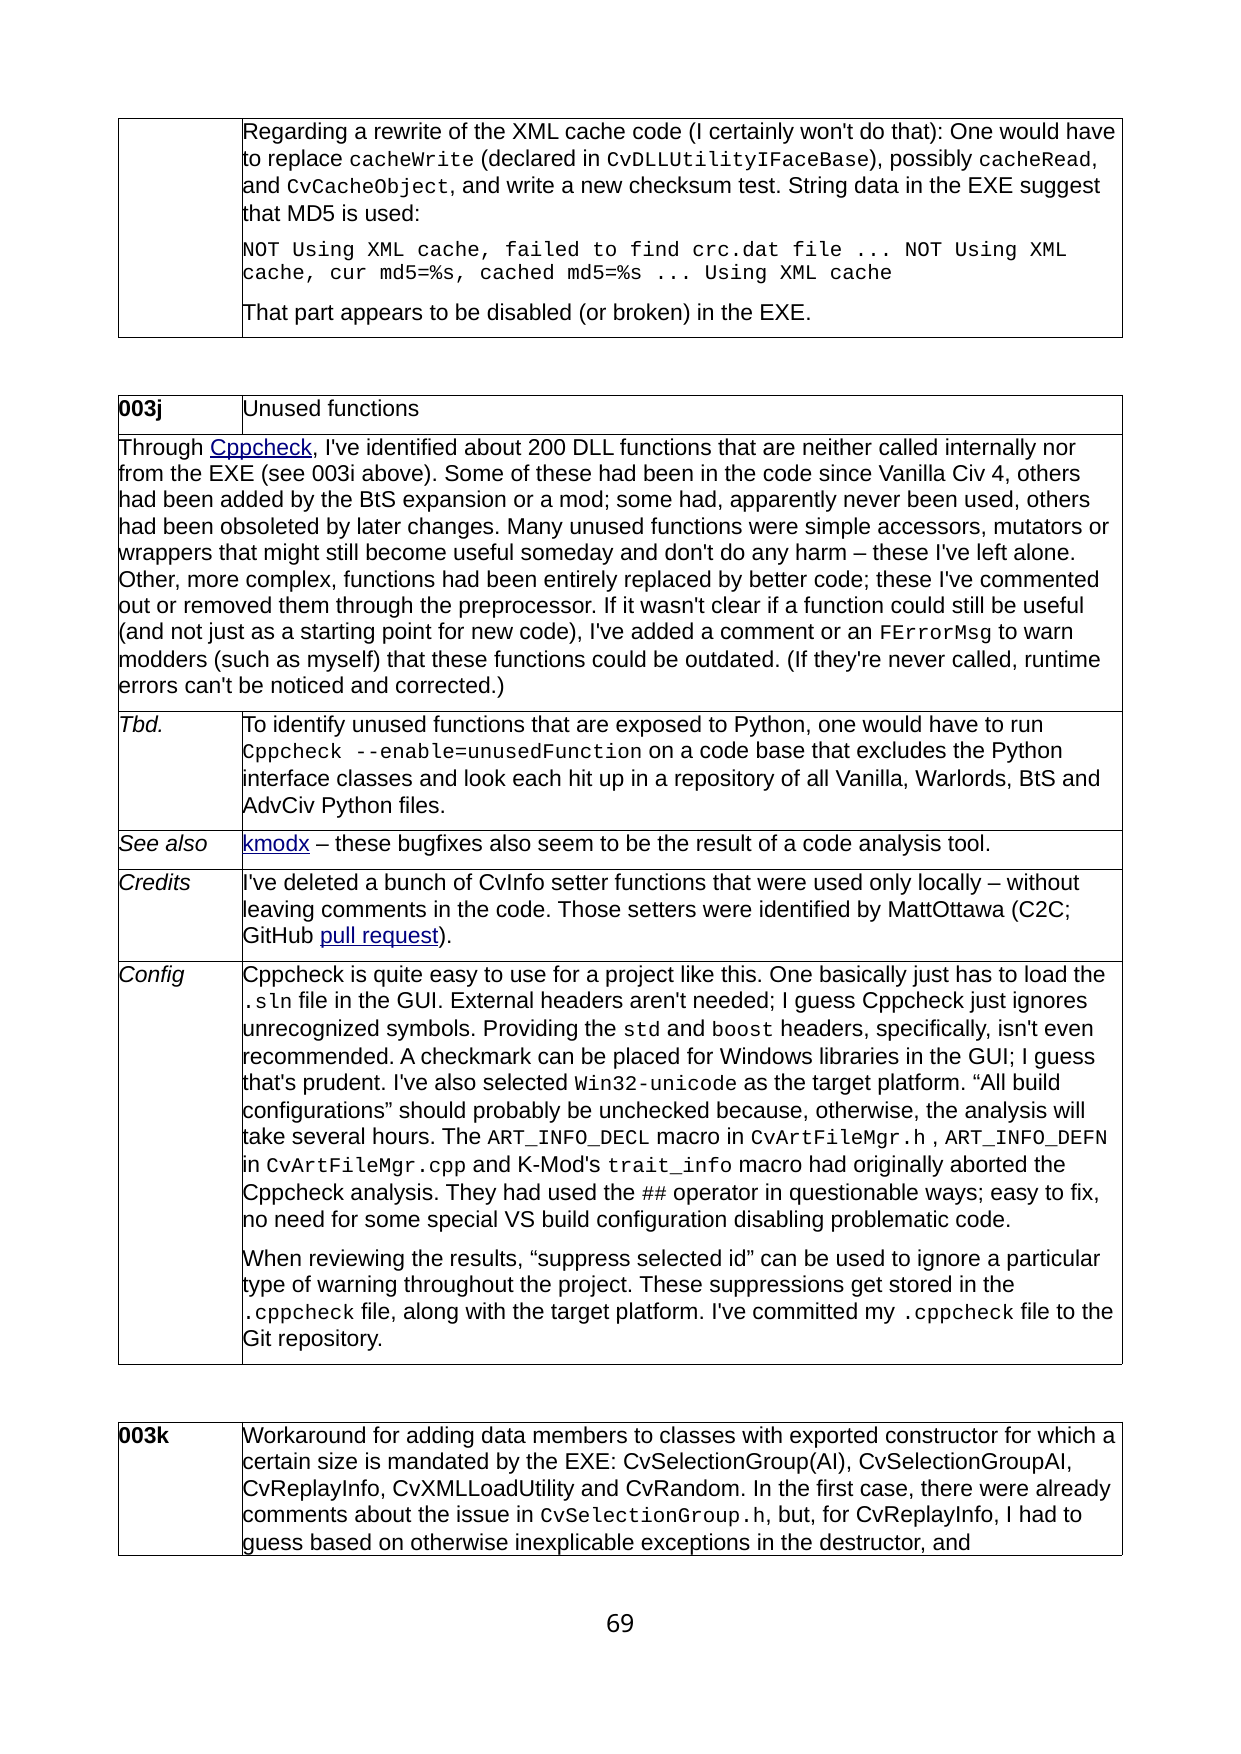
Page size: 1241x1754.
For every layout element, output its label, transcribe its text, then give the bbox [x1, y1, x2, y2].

table_cell See also [119, 831, 242, 869]
table_cell Credits [119, 870, 242, 961]
table_cell Tbd. [119, 712, 242, 830]
table_header 003k [119, 1423, 242, 1555]
table_cell Regarding a rewrite of the XML cache code (I certainly won't do that): One would have to replace cacheWrite (declared in CvDLLUtilityIFaceBase), possibly cacheRead, and CvCacheObject, and write a new checksum test. String data in the EXE suggest that MD5 is used: NOT Using XML cache, failed to find crc.dat file ... NOT Using XML cache, cur md5=%s, cached md5=%s ... Using XML cache That part appears to be disabled (or broken) in the EXE. [243, 119, 1122, 337]
table_header 003j [119, 396, 242, 434]
table_cell [119, 119, 242, 337]
table_cell Through Cppcheck, I've identified about 200 DLL functions that are neither called internally nor from the EXE (see 003i above). Some of these had been in the code since Vanilla Civ 4, others had been added by the BtS expansion or a mod; some had, apparently never been used, others had been obsoleted by later changes. Many unused functions were simple accessors, mutators or wrappers that might still become useful someday and don't do any harm – these I've left alone. Other, more complex, functions had been entirely replaced by better code; these I've commented out or removed them through the preprocessor. If it wasn't clear if a function could still be useful (and not just as a starting point for new code), I've added a comment or an FErrorMsg to warn modders (such as myself) that these functions could be outdated. (If they're never called, runtime errors can't be noticed and corrected.) [119, 435, 1122, 711]
table_cell kmodx – these bugfixes also seem to be the result of a code analysis tool. [243, 831, 1122, 869]
table_cell I've deleted a bunch of CvInfo setter functions that were used only locally – without leaving comments in the code. Those setters were identified by MattOttawa (C2C; GitHub pull request). [243, 870, 1122, 961]
table_header Unused functions [243, 396, 1122, 434]
table_header Workaround for adding data members to classes with exported constructor for which a certain size is mandated by the EXE: CvSelectionGroup(AI), CvSelectionGroupAI, CvReplayInfo, CvXMLLoadUtility and CvRandom. In the first case, there were already comments about the issue in CvSelectionGroup.h, but, for CvReplayInfo, I had to guess based on otherwise inexplicable exceptions in the destructor, and [243, 1423, 1122, 1555]
table_cell Cppcheck is quite easy to use for a project like this. One basically just has to load the .sln file in the GUI. External headers aren't needed; I guess Cppcheck just ignores unrecognized symbols. Providing the std and boost headers, specifically, isn't even recommended. A checkmark can be placed for Windows libraries in the GUI; I guess that's prudent. I've also selected Win32-unicode as the target platform. “All build configurations” should probably be unchecked because, otherwise, the analysis will take several hours. The ART_INFO_DECL macro in CvArtFileMgr.h , ART_INFO_DEFN in CvArtFileMgr.cpp and K-Mod's trait_info macro had originally aborted the Cppcheck analysis. They had used the ## operator in questionable ways; easy to fix, no need for some special VS build configuration disabling problematic code. When reviewing the results, “suppress selected id” can be used to ignore a particular type of warning throughout the project. These suppressions get stored in the .cppcheck file, along with the target platform. I've committed my .cppcheck file to the Git repository. [243, 962, 1122, 1364]
table_cell To identify unused functions that are exposed to Python, one would have to run Cppcheck --enable=unusedFunction on a code base that excludes the Python interface classes and look each hit up in a repository of all Vanilla, Warlords, BtS and AdvCiv Python files. [243, 712, 1122, 830]
table_cell Config [119, 962, 242, 1364]
